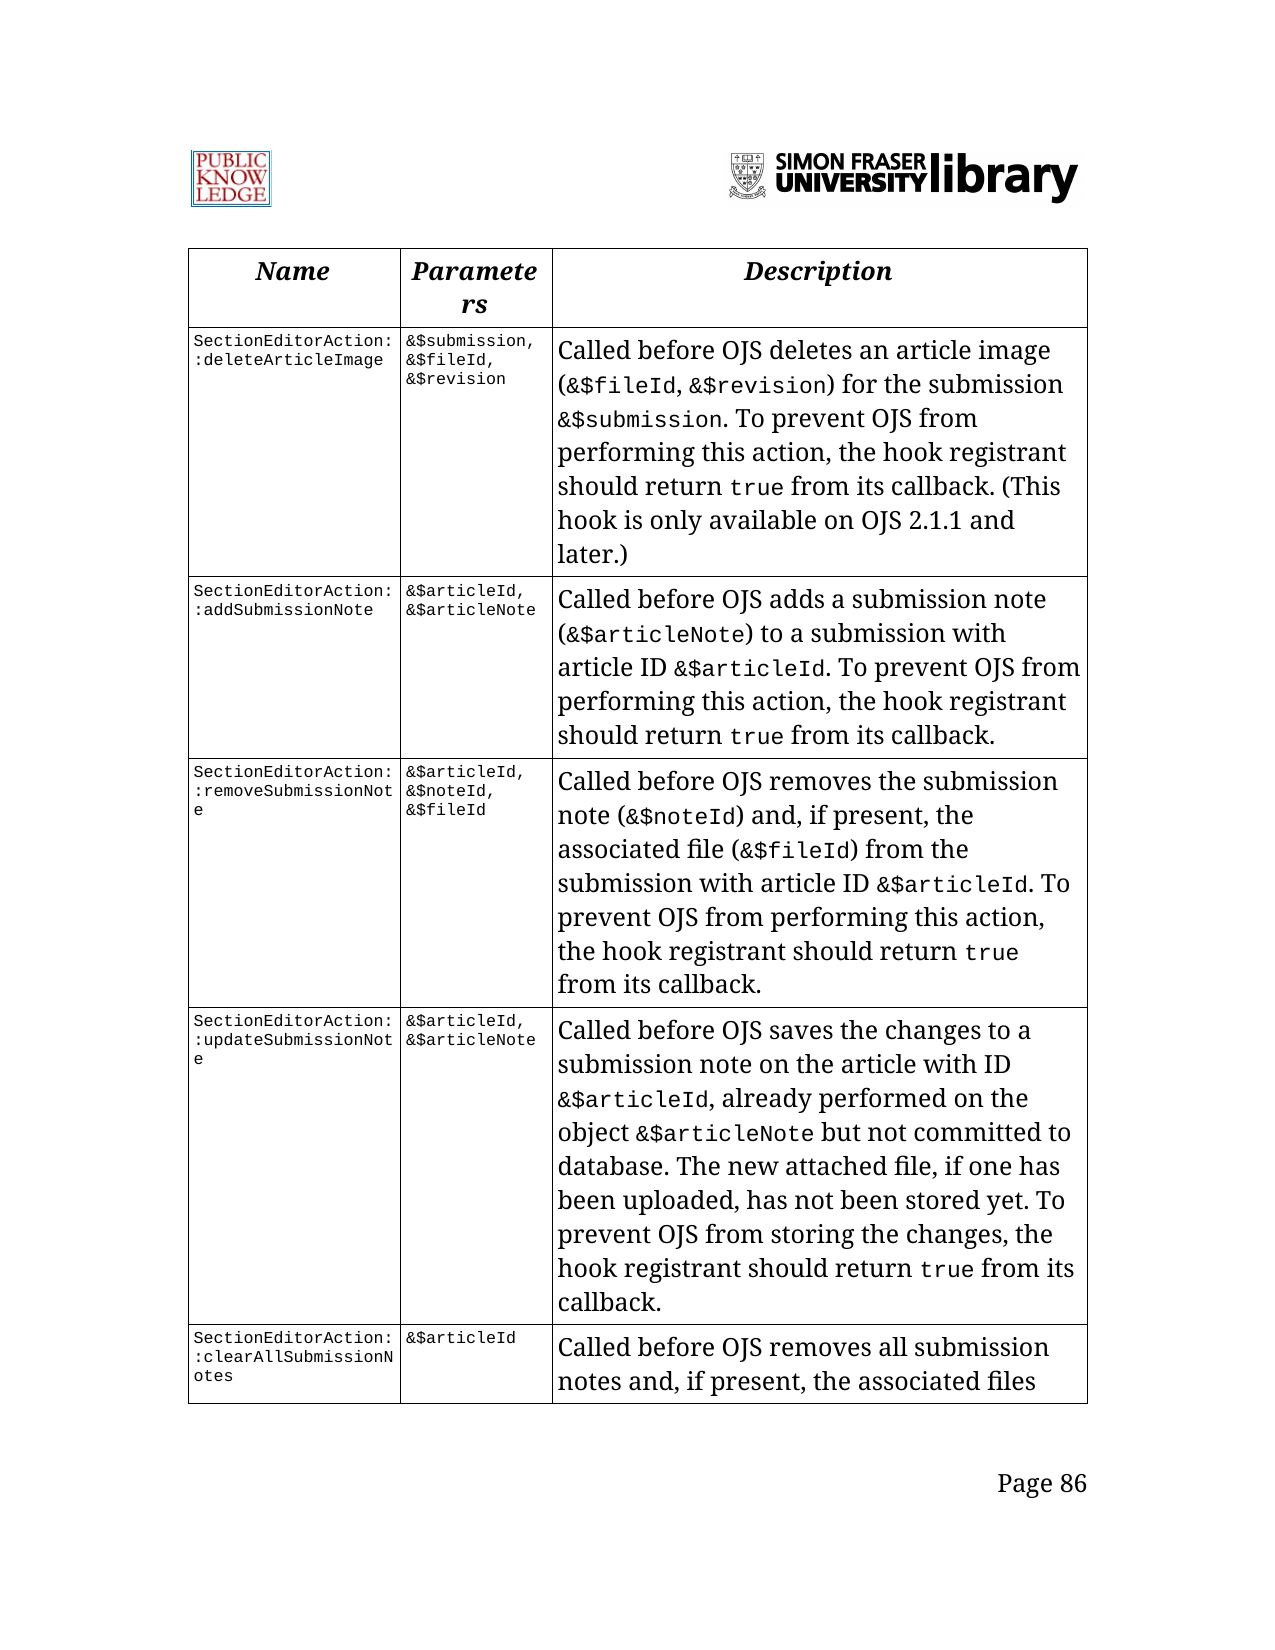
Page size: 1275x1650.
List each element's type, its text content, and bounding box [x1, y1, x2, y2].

picture [723, 150, 1083, 207]
table_cell SectionEditorAction::clearAllSubmissionNotes [189, 1325, 400, 1403]
table_cell SectionEditorAction::updateSubmissionNote [189, 1008, 400, 1324]
table_cell &$articleId [401, 1325, 552, 1403]
table_cell Called before OJS removes all submission notes and, if present, the associated files [553, 1325, 1087, 1403]
table_header Description [553, 249, 1087, 327]
table_cell Called before OJS saves the changes to a submission note on the article with ID &$articleId, already performed on the object &$articleNote but not committed to database. The new attached file, if one has been uploaded, has not been stored yet. To prevent OJS from storing the changes, the hook registrant should return true from its callback. [553, 1008, 1087, 1324]
table_cell &$articleId, &$noteId, &$fileId [401, 759, 552, 1007]
table_cell Called before OJS deletes an article image (&$fileId, &$revision) for the submission &$submission. To prevent OJS from performing this action, the hook registrant should return true from its callback. (This hook is only available on OJS 2.1.1 and later.) [553, 328, 1087, 576]
table_header Parameters [401, 249, 552, 327]
table_cell &$articleId, &$articleNote [401, 1008, 552, 1324]
table_cell Called before OJS adds a submission note (&$articleNote) to a submission with article ID &$articleId. To prevent OJS from performing this action, the hook registrant should return true from its callback. [553, 577, 1087, 758]
table_cell SectionEditorAction::addSubmissionNote [189, 577, 400, 758]
table_cell &$articleId, &$articleNote [401, 577, 552, 758]
table_header Name [189, 249, 400, 327]
table_cell SectionEditorAction::deleteArticleImage [189, 328, 400, 576]
table_cell Called before OJS removes the submission note (&$noteId) and, if present, the associated file (&$fileId) from the submission with article ID &$articleId. To prevent OJS from performing this action, the hook registrant should return true from its callback. [553, 759, 1087, 1007]
picture [193, 150, 272, 205]
table_cell &$submission, &$fileId, &$revision [401, 328, 552, 576]
table_cell SectionEditorAction::removeSubmissionNote [189, 759, 400, 1007]
